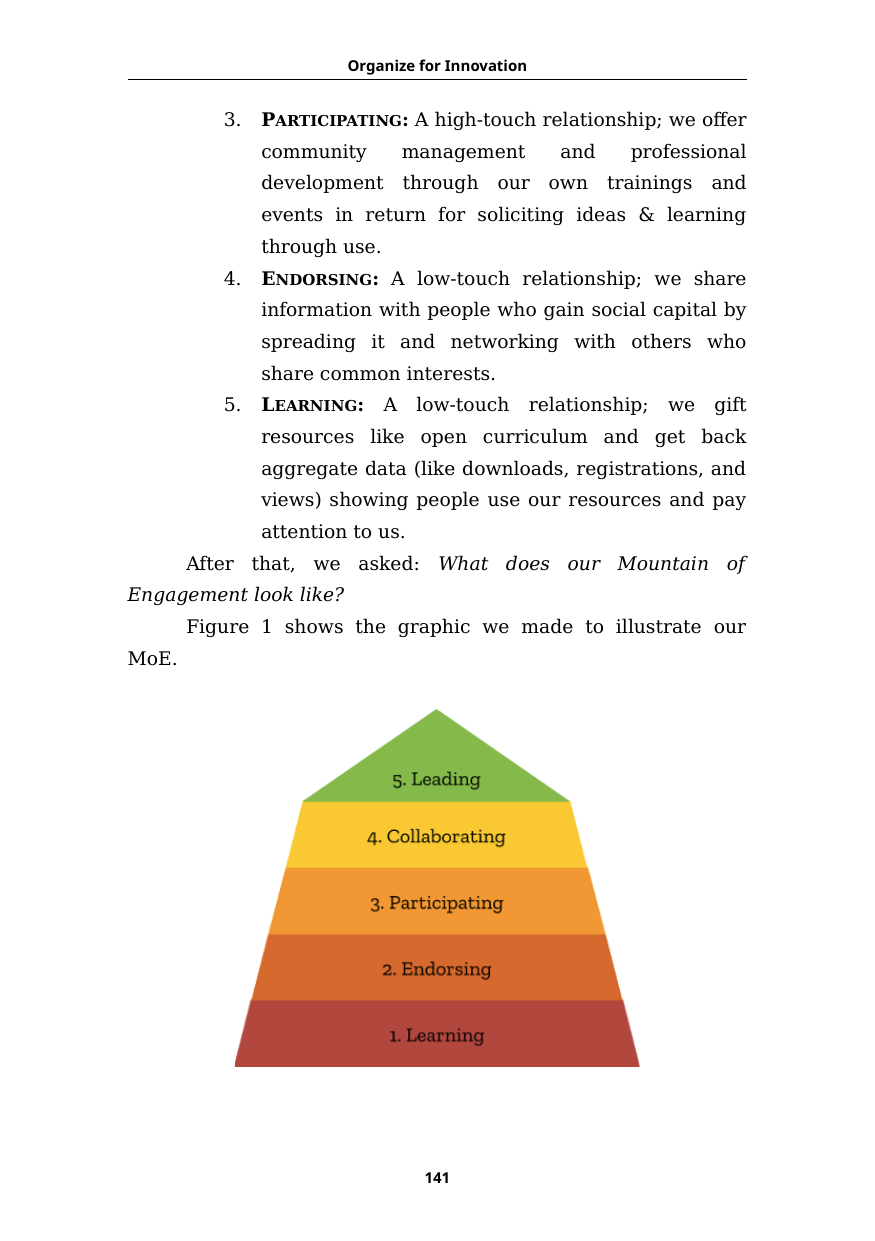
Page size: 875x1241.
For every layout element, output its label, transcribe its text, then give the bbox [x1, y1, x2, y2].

text After that, we asked: What does our Mountain of Engagement look like? [127, 553, 747, 606]
list Endorsing: A low-touch relationship; we share information with people who gain social capital by spreading it and networking with others who share common interests. [223, 267, 747, 384]
picture [234, 709, 640, 1067]
list Learning: A low-touch relationship; we gift resources like open curriculum and get back aggregate data (like downloads, registrations, and views) showing people use our resources and pay attention to us. [223, 394, 747, 543]
text Figure 1 shows the graphic we made to illustrate our MoE. [127, 616, 747, 669]
list Participating: A high-touch relationship; we offer community management and professional development through our own trainings and events in return for soliciting ideas & learning through use. [223, 109, 747, 257]
